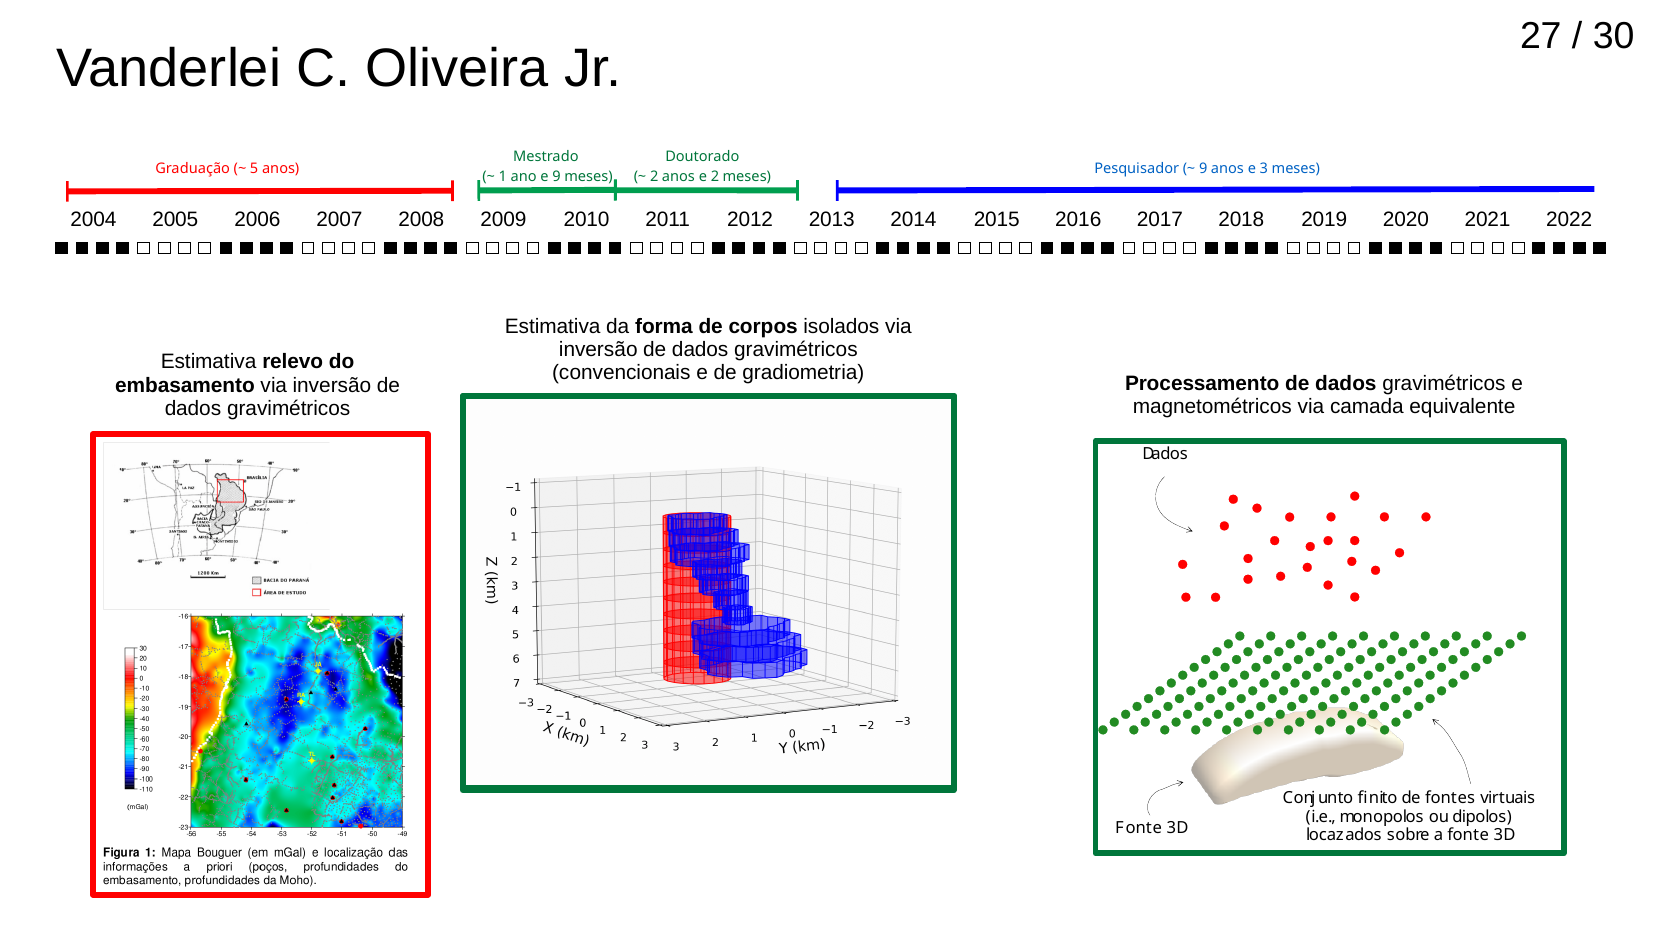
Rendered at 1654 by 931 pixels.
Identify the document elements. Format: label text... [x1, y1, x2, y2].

text_box [1573, 242, 1586, 254]
text_box [609, 242, 621, 254]
text_box [178, 242, 191, 254]
text_box [280, 242, 293, 254]
text_box [384, 242, 397, 254]
text_box 2012 [712, 200, 788, 239]
text_box [1512, 242, 1525, 254]
text_box [814, 242, 827, 254]
text_box [1123, 242, 1135, 254]
text_box [1369, 242, 1382, 254]
text_box [979, 242, 992, 254]
text_box 2018 [1203, 200, 1280, 239]
text_box [1389, 242, 1402, 254]
text_box [55, 242, 68, 254]
text_box 2007 [301, 200, 378, 239]
text_box [588, 242, 601, 254]
text_box [404, 242, 417, 254]
text_box [1205, 242, 1218, 254]
text_box [302, 242, 314, 254]
text_box 2006 [219, 200, 296, 239]
text_box [1492, 242, 1504, 254]
text_box 2015 [958, 200, 1035, 239]
text_box 2005 [137, 200, 214, 239]
text_box [322, 242, 335, 254]
text_box Estimativa da forma de corpos isolados via inversão de dados gravimétricos (convencionais e de gradiometria) [490, 307, 951, 393]
text_box 2022 [1531, 200, 1608, 239]
text_box [1471, 242, 1484, 254]
text_box 2014 [875, 200, 952, 239]
text_box [753, 242, 765, 254]
text_box 2021 [1449, 200, 1526, 239]
text_box [1451, 242, 1464, 254]
text_box 2009 [465, 200, 542, 239]
text_box [1041, 242, 1053, 254]
text_box [342, 242, 355, 254]
text_box 30 / 30 [1386, 0, 1650, 71]
text_box 2013 [793, 200, 870, 239]
text_box Pesquisador (~ 9 anos e 3 meses) [1079, 150, 1336, 188]
picture [466, 399, 951, 785]
text_box Processamento de dados gravimétricos e magnetométricos via camada equivalente [1110, 364, 1571, 426]
text_box [137, 242, 150, 254]
text_box [1409, 242, 1422, 254]
text_box 2004 [55, 200, 132, 239]
text_box [466, 242, 479, 254]
text_box 2010 [548, 200, 625, 239]
text_box [1593, 242, 1606, 254]
text_box Graduação (~ 5 anos) [140, 150, 318, 188]
text_box [671, 242, 683, 254]
text_box [198, 242, 211, 254]
text_box [1101, 242, 1114, 254]
text_box [958, 242, 971, 254]
text_box [158, 242, 171, 254]
text_box [1430, 242, 1442, 254]
text_box [1307, 242, 1320, 254]
text_box [116, 242, 129, 254]
text_box [96, 242, 109, 254]
text_box [424, 242, 437, 254]
text_box [486, 242, 499, 254]
text_box Estimativa relevo do embasamento via inversão de dados gravimétricos [100, 342, 443, 428]
text_box [568, 242, 581, 254]
text_box [1163, 242, 1176, 254]
text_box [76, 242, 88, 254]
text_box 2019 [1286, 200, 1363, 239]
text_box [527, 242, 539, 254]
text_box [548, 242, 561, 254]
text_box [362, 242, 375, 254]
text_box [835, 242, 847, 254]
text_box [1245, 242, 1258, 254]
text_box [732, 242, 745, 254]
text_box [444, 242, 457, 254]
text_box Doutorado (~ 2 anos e 2 meses) [638, 138, 793, 185]
text_box 2017 [1122, 200, 1198, 239]
text_box [1081, 242, 1094, 254]
text_box [630, 242, 643, 254]
text_box [650, 242, 663, 254]
text_box [773, 242, 786, 254]
text_box [220, 242, 232, 254]
text_box Mestrado (~ 1 ano e 9 meses) [467, 138, 638, 185]
text_box [260, 242, 273, 254]
text_box [712, 242, 725, 254]
text_box [240, 242, 253, 254]
text_box [1327, 242, 1340, 254]
text_box [1061, 242, 1074, 254]
text_box [794, 242, 807, 254]
picture [95, 437, 426, 892]
text_box [1019, 242, 1032, 254]
text_box Vanderlei C. Oliveira Jr. [41, 29, 733, 166]
text_box 2008 [383, 200, 460, 239]
text_box [1265, 242, 1278, 254]
text_box [1348, 242, 1360, 254]
text_box [1225, 242, 1238, 254]
text_box [917, 242, 930, 254]
text_box [999, 242, 1012, 254]
text_box 2011 [630, 200, 707, 239]
text_box [855, 242, 868, 254]
text_box 2020 [1368, 200, 1444, 239]
text_box [1287, 242, 1300, 254]
text_box [1532, 242, 1545, 254]
text_box [1183, 242, 1196, 254]
text_box 2016 [1040, 200, 1117, 239]
text_box [691, 242, 704, 254]
text_box [1143, 242, 1156, 254]
text_box [937, 242, 950, 254]
text_box [876, 242, 889, 254]
picture [1098, 443, 1561, 851]
text_box [1553, 242, 1565, 254]
text_box [506, 242, 519, 254]
text_box [897, 242, 909, 254]
